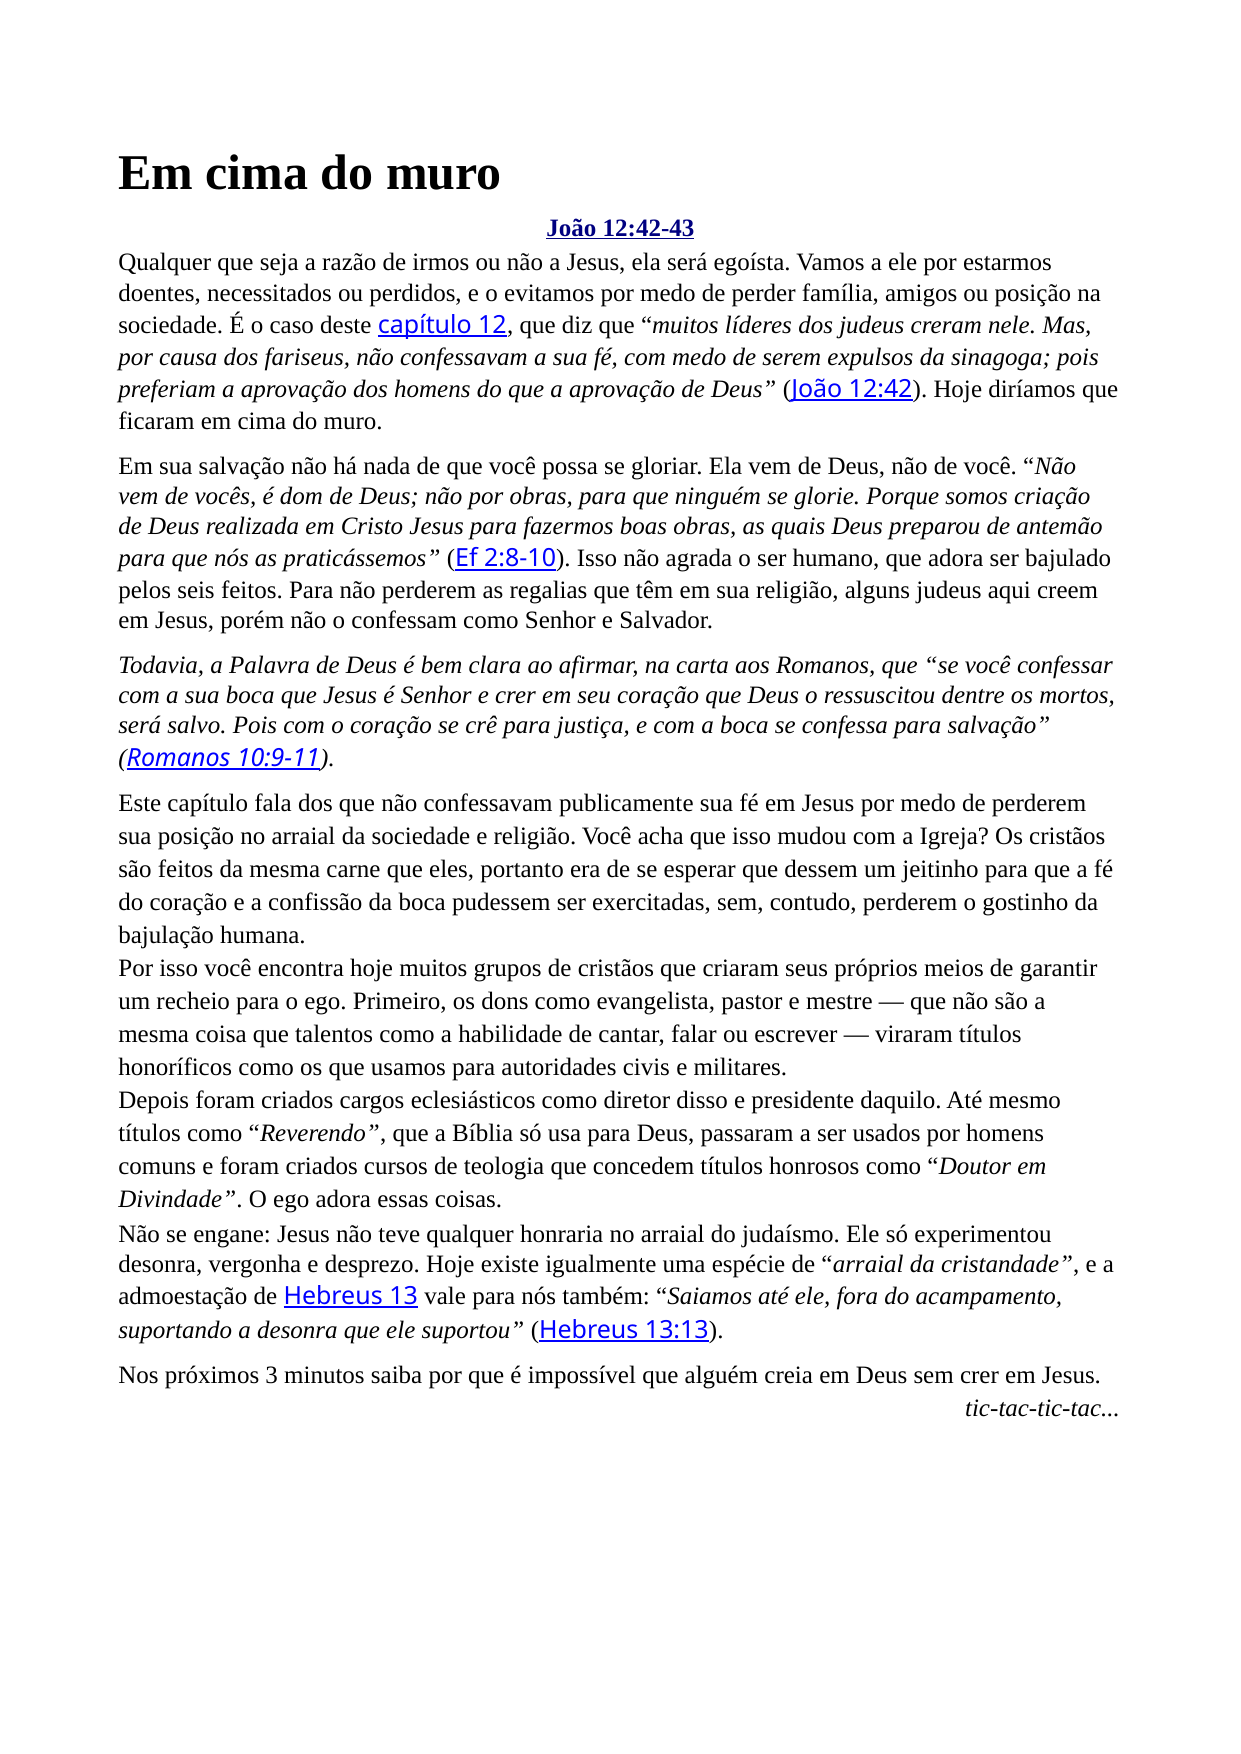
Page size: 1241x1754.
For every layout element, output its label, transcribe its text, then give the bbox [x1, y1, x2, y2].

text João 12:42-43 [118, 213, 1122, 242]
text Não se engane: Jesus não teve qualquer honraria no arraial do judaísmo. Ele só experimentou desonra, vergonha e desprezo. Hoje existe igualmente uma espécie de “arraial da cristandade”, e a admoestação de Hebreus 13 vale para nós também: “Saiamos até ele, fora do acampamento, suportando a desonra que ele suportou” (Hebreus 13:13). [118, 1217, 1122, 1346]
text tic-tac-tic-tac... [118, 1393, 1122, 1422]
text Qualquer que seja a razão de irmos ou não a Jesus, ela será egoísta. Vamos a ele por estarmos doentes, necessitados ou perdidos, e o evitamos por medo de perder família, amigos ou posição na sociedade. É o caso deste capítulo 12, que diz que “muitos líderes dos judeus creram nele. Mas, por causa dos fariseus, não confessavam a sua fé, com medo de serem expulsos da sinagoga; pois preferiam a aprovação dos homens do que a aprovação de Deus” (João 12:42). Hoje diríamos que ficaram em cima do muro. [118, 246, 1122, 435]
subtitle Em cima do muro [118, 143, 1122, 201]
text Todavia, a Palavra de Deus é bem clara ao afirmar, na carta aos Romanos, que “se você confessar com a sua boca que Jesus é Senhor e crer em seu coração que Deus o ressuscitou dentre os mortos, será salvo. Pois com o coração se crê para justiça, e com a boca se confessa para salvação” (Romanos 10:9-11). [118, 649, 1122, 773]
text Por isso você encontra hoje muitos grupos de cristãos que criaram seus próprios meios de garantir um recheio para o ego. Primeiro, os dons como evangelista, pastor e mestre — que não são a mesma coisa que talentos como a habilidade de cantar, falar ou escrever — viraram títulos honoríficos como os que usamos para autoridades civis e militares. [118, 953, 1122, 1081]
text Depois foram criados cargos eclesiásticos como diretor disso e presidente daquilo. Até mesmo títulos como “Reverendo”, que a Bíblia só usa para Deus, passaram a ser usados por homens comuns e foram criados cursos de teologia que concedem títulos honrosos como “Doutor em Divindade”. O ego adora essas coisas. [118, 1085, 1122, 1213]
text Em sua salvação não há nada de que você possa se gloriar. Ela vem de Deus, não de você. “Não vem de vocês, é dom de Deus; não por obras, para que ninguém se glorie. Porque somos criação de Deus realizada em Cristo Jesus para fazermos boas obras, as quais Deus preparou de antemão para que nós as praticássemos” (Ef 2:8-10). Isso não agrada o ser humano, que adora ser bajulado pelos seis feitos. Para não perderem as regalias que têm em sua religião, alguns judeus aqui creem em Jesus, porém não o confessam como Senhor e Salvador. [118, 449, 1122, 634]
text Nos próximos 3 minutos saiba por que é impossível que alguém creia em Deus sem crer em Jesus. [118, 1360, 1122, 1389]
text Este capítulo fala dos que não confessavam publicamente sua fé em Jesus por medo de perderem sua posição no arraial da sociedade e religião. Você acha que isso mudou com a Igreja? Os cristãos são feitos da mesma carne que eles, portanto era de se esperar que dessem um jeitinho para que a fé do coração e a confissão da boca pudessem ser exercitadas, sem, contudo, perderem o gostinho da bajulação humana. [118, 788, 1122, 949]
